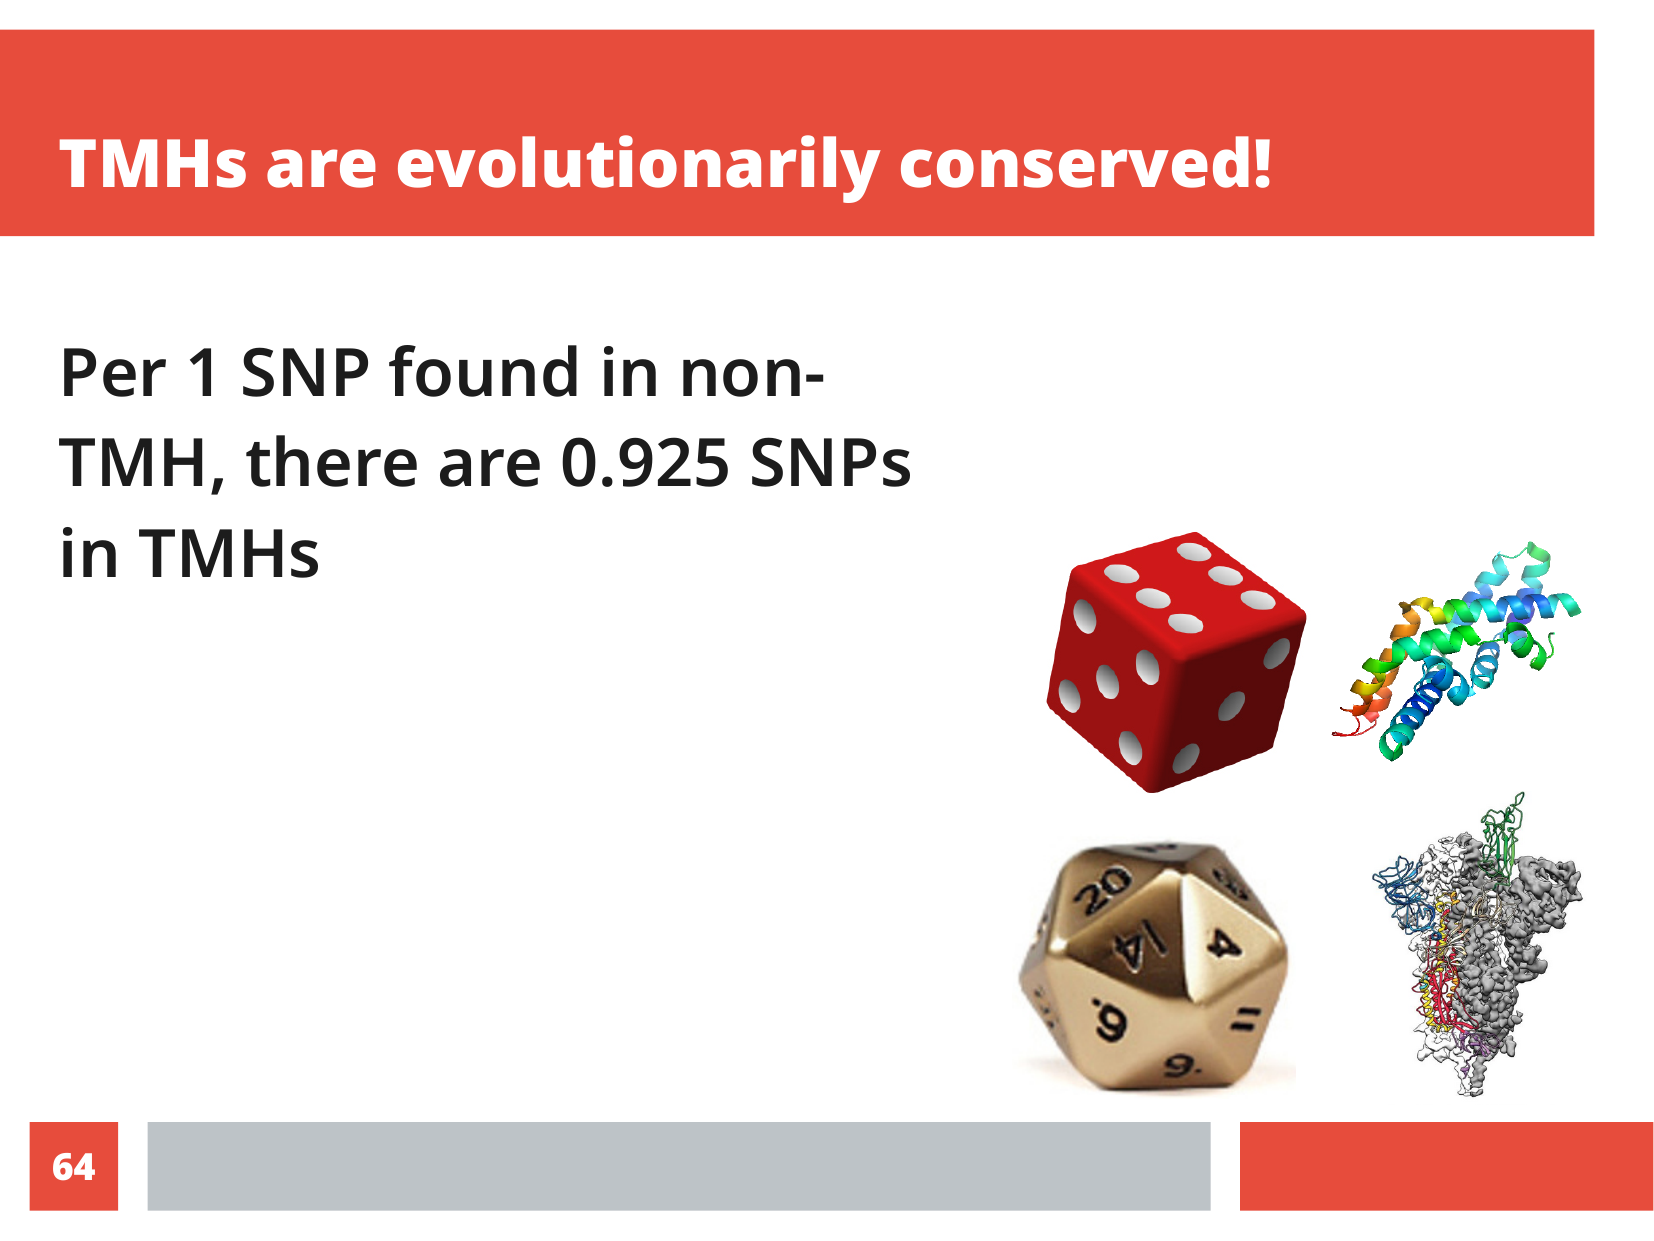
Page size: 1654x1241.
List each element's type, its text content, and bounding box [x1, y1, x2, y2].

picture [1033, 509, 1643, 1105]
picture [1012, 834, 1296, 1099]
title TMHs are evolutionarily conserved! [59, 59, 1595, 207]
list Per 1 SNP found in non-TMH, there are 0.925 SNPs in TMHs [59, 324, 916, 1093]
